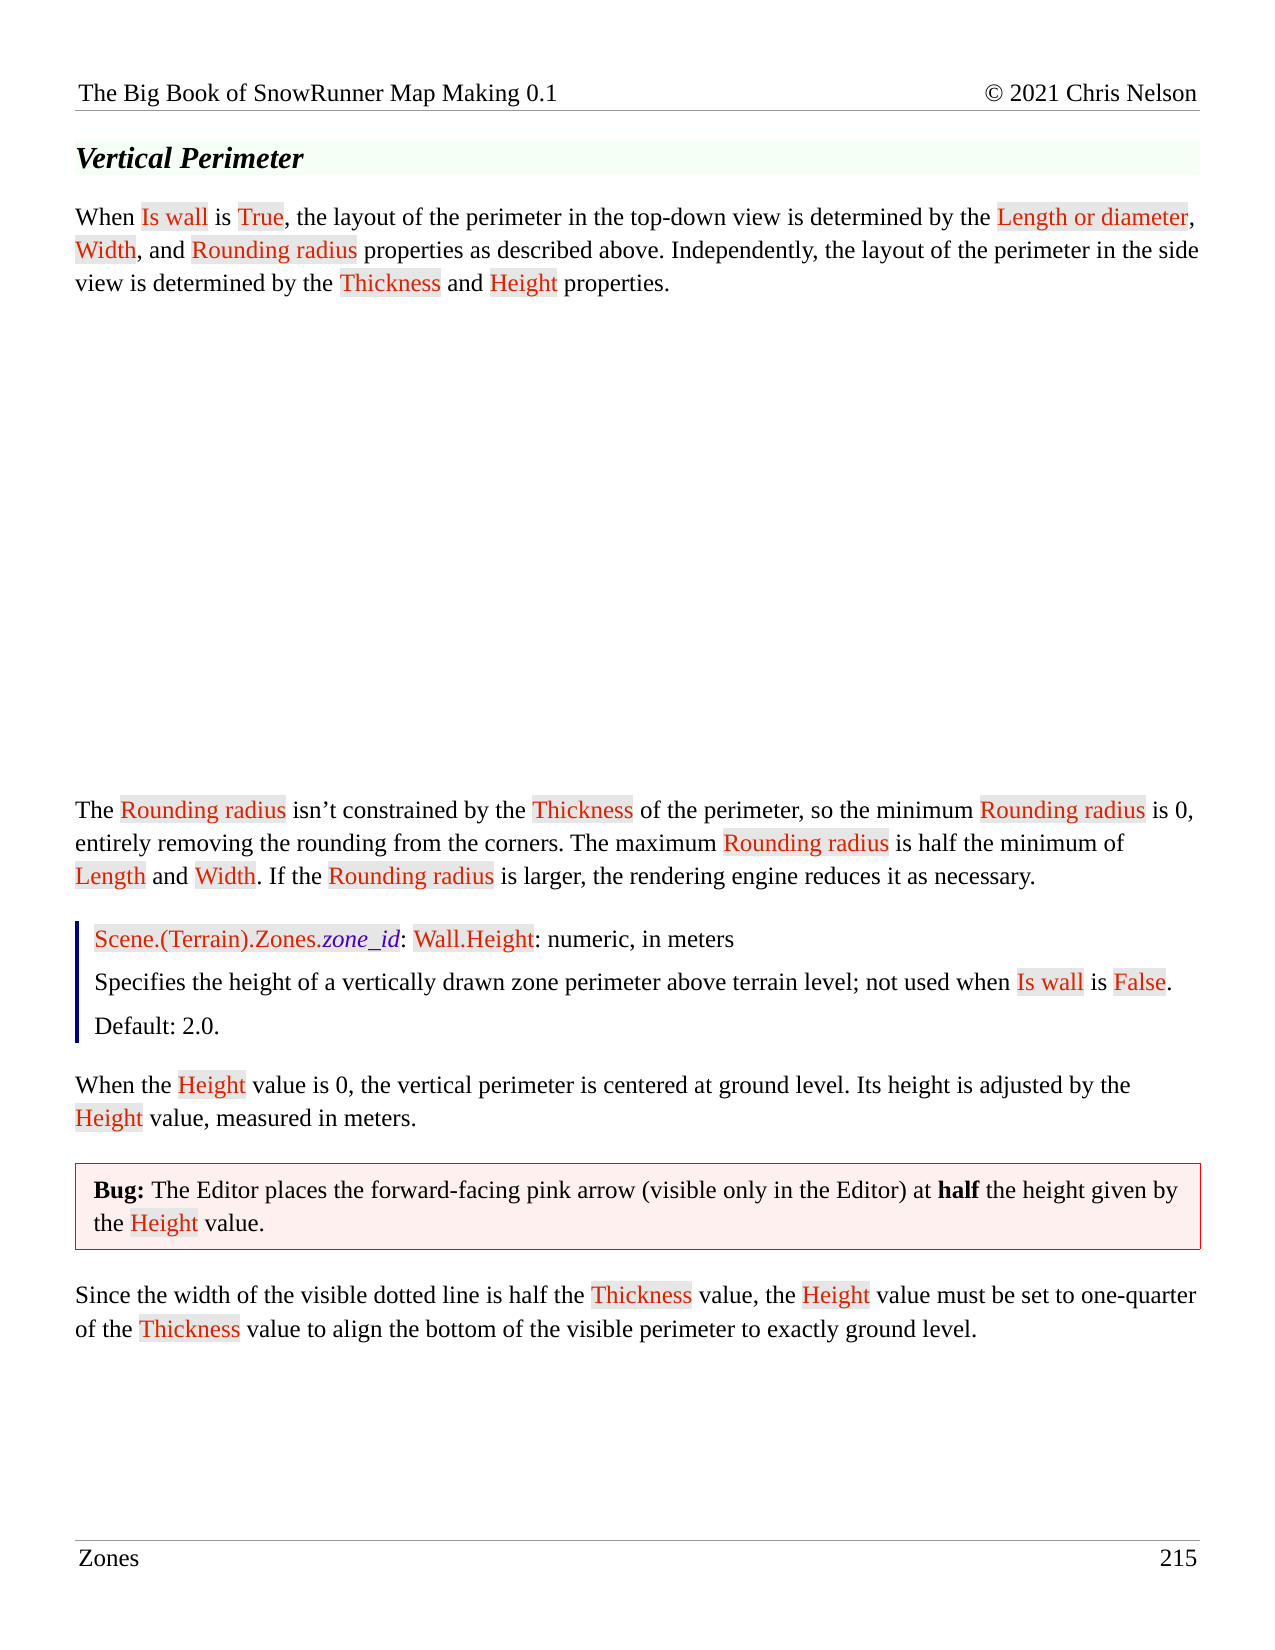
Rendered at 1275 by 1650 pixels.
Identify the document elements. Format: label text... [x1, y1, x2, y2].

text When the Height value is 0, the vertical perimeter is centered at ground level. Its height is adjusted by the Height value, measured in meters. [75, 1070, 1200, 1132]
list The Editor places the forward-facing pink arrow (visible only in the Editor) at half the height given by the Height value. [76, 1164, 1200, 1249]
text Scene.(Terrain).Zones.zone_id: Wall.Height: numeric, in meters [79, 921, 1200, 952]
text The Rounding radius isn’t constrained by the Thickness of the perimeter, so the minimum Rounding radius is 0, entirely removing the rounding from the corners. The maximum Rounding radius is half the minimum of Length and Width. If the Rounding radius is larger, the rendering engine reduces it as necessary. [75, 795, 1200, 889]
subtitle Vertical Perimeter [75, 140, 1200, 175]
text Since the width of the visible dotted line is half the Thickness value, the Height value must be set to one-quarter of the Thickness value to align the bottom of the visible perimeter to exactly ground level. [75, 1281, 1200, 1342]
text Specifies the height of a vertically drawn zone perimeter above terrain level; not used when Is wall is False. [79, 964, 1200, 996]
text Default: 2.0. [79, 1008, 1200, 1043]
text When Is wall is True, the layout of the perimeter in the top-down view is determined by the Length or diameter, Width, and Rounding radius properties as described above. Independently, the layout of the perimeter in the side view is determined by the Thickness and Height properties. [75, 202, 1200, 297]
